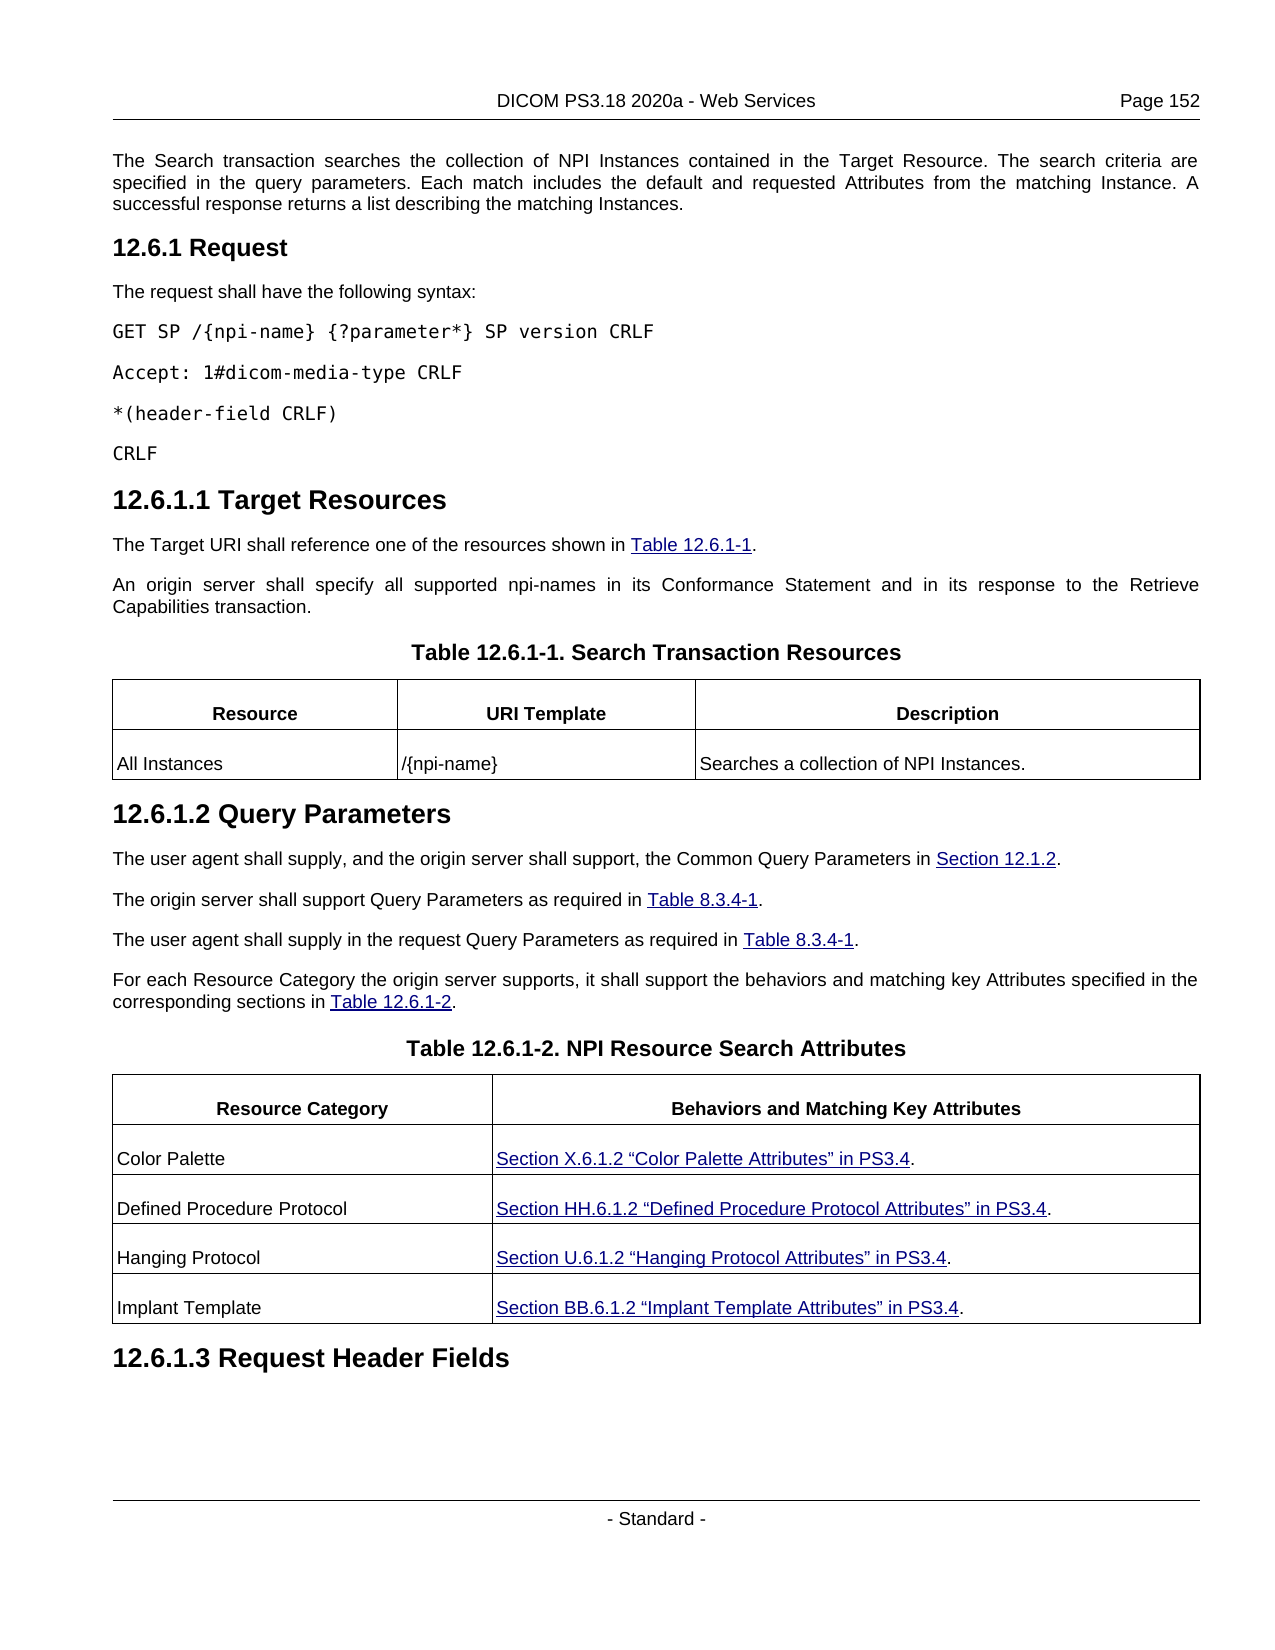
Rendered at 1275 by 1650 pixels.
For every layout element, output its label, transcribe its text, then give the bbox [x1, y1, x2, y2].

text The request shall have the following syntax: [112, 281, 1200, 302]
table_cell Implant Template [113, 1274, 492, 1323]
table_cell Defined Procedure Protocol [113, 1175, 492, 1223]
table_cell Section HH.6.1.2 “Defined Procedure Protocol Attributes” in PS3.4. [493, 1175, 1199, 1223]
text 12.6.1.1 Target Resources [112, 484, 1200, 515]
table_cell Hanging Protocol [113, 1224, 492, 1273]
table_cell Section BB.6.1.2 “Implant Template Attributes” in PS3.4. [493, 1274, 1199, 1323]
text CRLF [112, 443, 1200, 465]
text *(header-field CRLF) [112, 402, 1200, 424]
text The user agent shall supply, and the origin server shall support, the Common Query Parameters in Section 12.1.2. [112, 848, 1200, 870]
text Accept: 1#dicom-media-type CRLF [112, 362, 1200, 384]
text GET SP /{npi-name} {?parameter*} SP version CRLF [112, 321, 1200, 343]
table_header Resource [113, 680, 397, 729]
table_header Description [696, 680, 1199, 729]
table_cell Color Palette [113, 1125, 492, 1173]
text The Target URI shall reference one of the resources shown in Table 12.6.1-1. [112, 534, 1200, 555]
text The origin server shall support Query Parameters as required in Table 8.3.4-1. [112, 888, 1200, 910]
table_cell Searches a collection of NPI Instances. [696, 730, 1199, 778]
table_cell Section U.6.1.2 “Hanging Protocol Attributes” in PS3.4. [493, 1224, 1199, 1273]
table_header Behaviors and Matching Key Attributes [493, 1075, 1199, 1124]
text An origin server shall specify all supported npi-names in its Conformance Statement and in its response to the Retrieve Capabilities transaction. [112, 574, 1200, 617]
text For each Resource Category the origin server supports, it shall support the behaviors and matching key Attributes specified in the corresponding sections in Table 12.6.1-2. [112, 969, 1200, 1012]
text The Search transaction searches the collection of NPI Instances contained in the Target Resource. The search criteria are specified in the query parameters. Each match includes the default and requested Attributes from the matching Instance. A successful response returns a list describing the matching Instances. [112, 150, 1200, 215]
text The user agent shall supply in the request Query Parameters as required in Table 8.3.4-1. [112, 929, 1200, 950]
table_header URI Template [398, 680, 695, 729]
table_cell /{npi-name} [398, 730, 695, 778]
text Table 12.6.1-1. Search Transaction Resources [112, 640, 1200, 666]
text 12.6.1.3 Request Header Fields [112, 1342, 1200, 1374]
text 12.6.1 Request [112, 233, 1200, 262]
table_cell All Instances [113, 730, 397, 778]
text 12.6.1.2 Query Parameters [112, 798, 1200, 829]
table_cell Section X.6.1.2 “Color Palette Attributes” in PS3.4. [493, 1125, 1199, 1173]
text Table 12.6.1-2. NPI Resource Search Attributes [112, 1035, 1200, 1061]
table_header Resource Category [113, 1075, 492, 1124]
